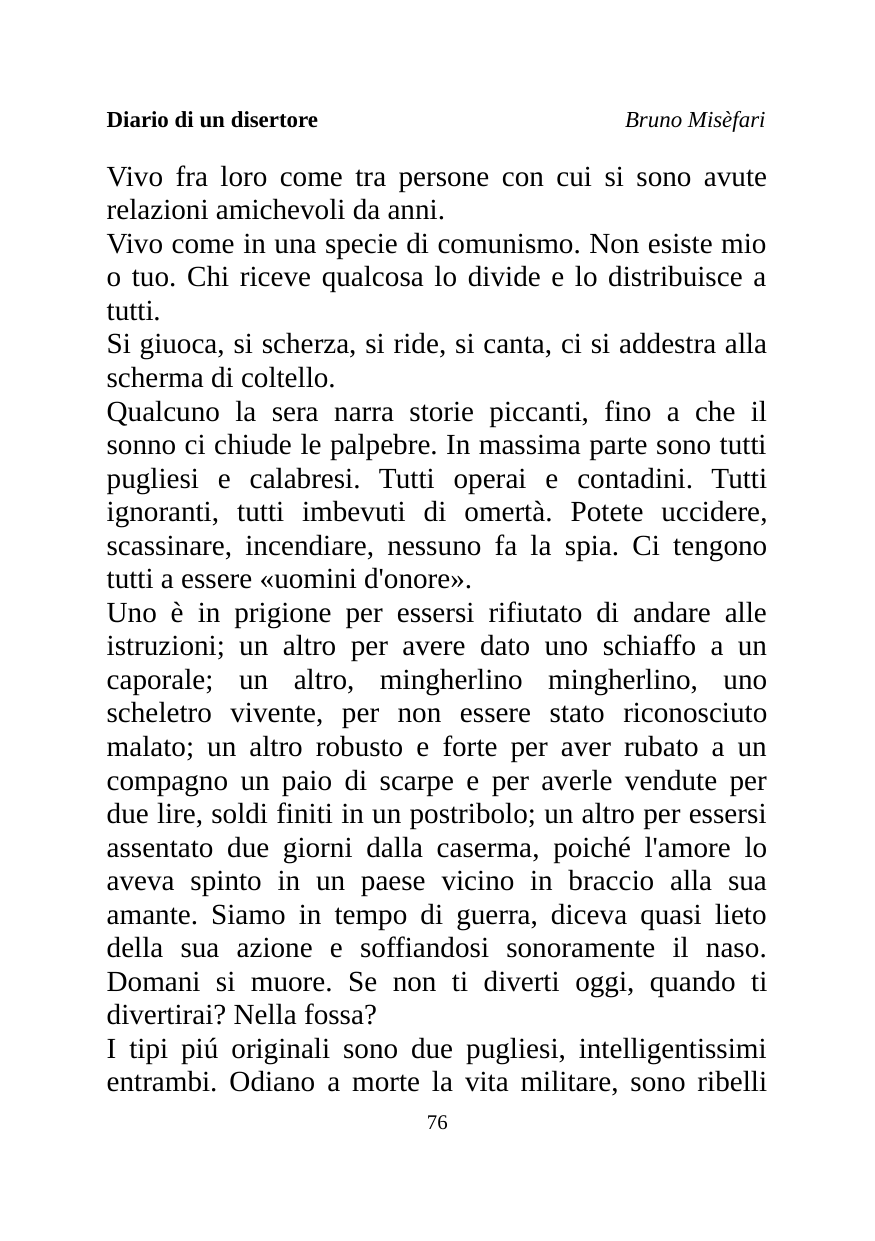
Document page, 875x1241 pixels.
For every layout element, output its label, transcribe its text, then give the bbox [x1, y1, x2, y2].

text I tipi piú originali sono due pugliesi, intelligentissimi entrambi. Odiano a morte la vita militare, sono ribelli [106, 1031, 768, 1098]
text Uno è in prigione per essersi rifiutato di andare alle istruzioni; un altro per avere dato uno schiaffo a un caporale; un altro, mingherlino mingherlino, uno scheletro vivente, per non essere stato riconosciuto malato; un altro robusto e forte per aver rubato a un compagno un paio di scarpe e per averle vendute per due lire, soldi finiti in un postribolo; un altro per essersi assentato due giorni dalla caserma, poiché l'amore lo aveva spinto in un paese vicino in braccio alla sua amante. Siamo in tempo di guerra, diceva quasi lieto della sua azione e soffiandosi sonoramente il naso. Domani si muore. Se non ti diverti oggi, quando ti divertirai? Nella fossa? [106, 595, 768, 1031]
text Si giuoca, si scherza, si ride, si canta, ci si addestra alla scherma di coltello. [106, 327, 768, 394]
text Qualcuno la sera narra storie piccanti, fino a che il sonno ci chiude le palpebre. In massima parte sono tutti pugliesi e calabresi. Tutti operai e contadini. Tutti ignoranti, tutti imbevuti di omertà. Potete uccidere, scassinare, incendiare, nessuno fa la spia. Ci tengono tutti a essere «uomini d'onore». [106, 394, 768, 595]
text Vivo come in una specie di comunismo. Non esiste mio o tuo. Chi riceve qualcosa lo divide e lo distribuisce a tutti. [106, 226, 768, 327]
text Vivo fra loro come tra persone con cui si sono avute relazioni amichevoli da anni. [106, 159, 768, 226]
